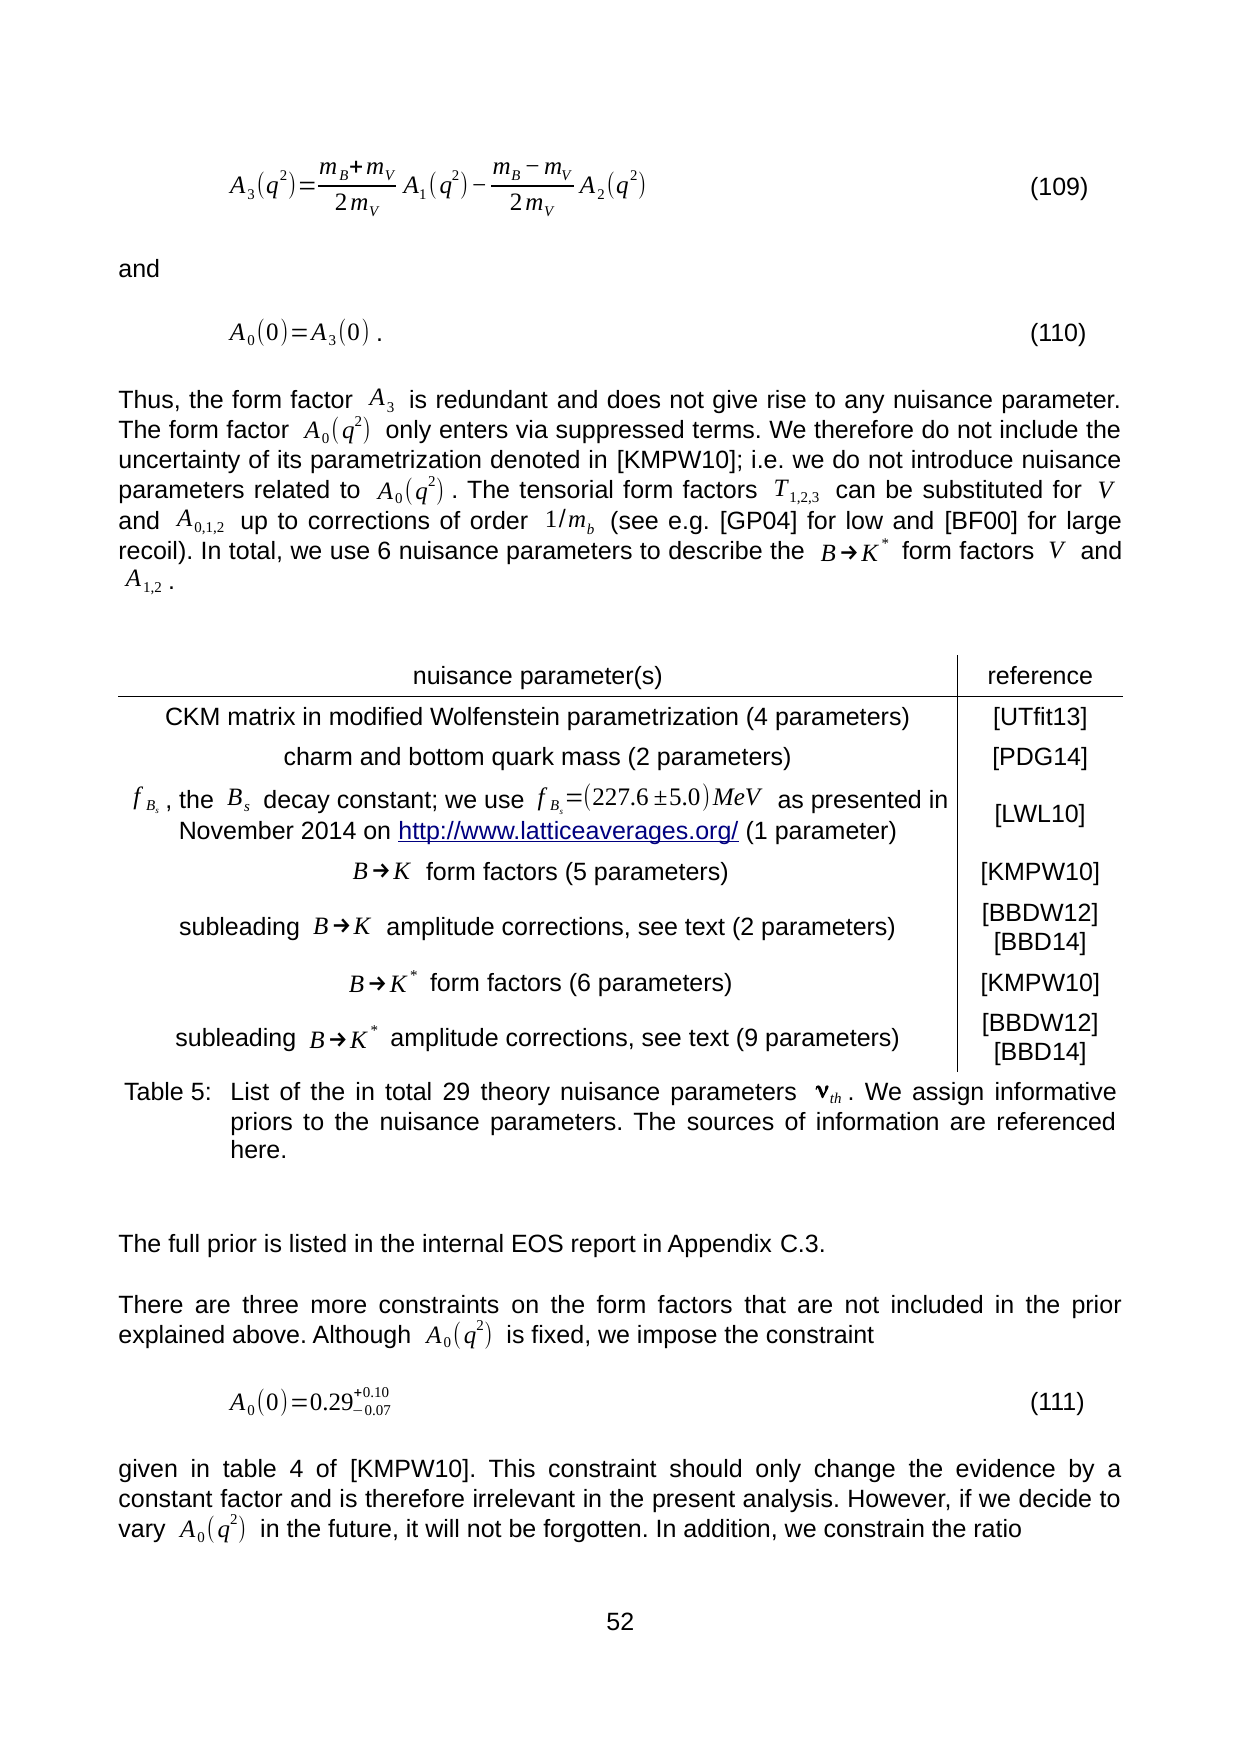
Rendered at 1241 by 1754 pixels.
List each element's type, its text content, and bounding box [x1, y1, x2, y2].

table_cell [KMPW10] [958, 961, 1123, 1003]
table_cell charm and bottom quark mass (2 parameters) [118, 736, 957, 776]
text given in table 4 of [KMPW10]. This constraint should only change the evidence by a constant factor and is therefore irrelevant in the present analysis. However, if we decide to vary in the future, it will not be forgotten. In addition, we constrain the ratio [118, 1453, 1122, 1543]
table_header nuisance parameter(s) [118, 655, 957, 696]
table_header reference [958, 655, 1123, 696]
table_cell [BBDW12] [BBD14] [958, 1003, 1123, 1072]
table_header [217, 147, 1024, 225]
text The full prior is listed in the internal EOS report in Appendix C.3. [118, 1229, 1122, 1259]
table_cell form factors (6 parameters) [118, 961, 957, 1003]
table_header (109) [1024, 147, 1123, 225]
table_cell subleading amplitude corrections, see text (9 parameters) [118, 1003, 957, 1072]
table_header (111) [1024, 1378, 1123, 1424]
table_cell , the decay constant; we use as presented in November 2014 on http://www.latticeaverages.org/ (1 parameter) [118, 776, 957, 851]
table_cell [BBDW12] [BBD14] [958, 892, 1123, 961]
table_header [217, 1378, 1024, 1424]
table_cell [UTfit13] [958, 697, 1123, 736]
text There are three more constraints on the form factors that are not included in the prior explained above. Although is fixed, we impose the constraint [118, 1289, 1122, 1349]
table_header [118, 311, 217, 354]
table_header [118, 147, 217, 225]
table_cell [LWL10] [958, 776, 1123, 851]
table_cell [PDG14] [958, 736, 1123, 776]
text Thus, the form factor is redundant and does not give rise to any nuisance parameter. The form factor only enters via suppressed terms. We therefore do not include the uncertainty of its parametrization denoted in [KMPW10]; i.e. we do not introduce nuisance parameters related to . The tensorial form factors can be substituted for and up to corrections of order (see e.g. [GP04] for low and [BF00] for large recoil). In total, we use 6 nuisance parameters to describe the form factors and . [118, 384, 1122, 595]
table_cell form factors (5 parameters) [118, 851, 957, 892]
table_cell subleading amplitude corrections, see text (2 parameters) [118, 892, 957, 961]
table_cell Table 5: List of the in total 29 theory nuisance parameters . We assign informative priors to the nuisance parameters. The sources of information are referenced here. [118, 1072, 1123, 1229]
text and [118, 254, 1122, 282]
table_cell CKM matrix in modified Wolfenstein parametrization (4 parameters) [118, 697, 957, 736]
table_header (110) [1024, 311, 1123, 354]
table_cell [KMPW10] [958, 851, 1123, 892]
table_header . [217, 311, 1024, 354]
table_header [118, 1378, 217, 1424]
